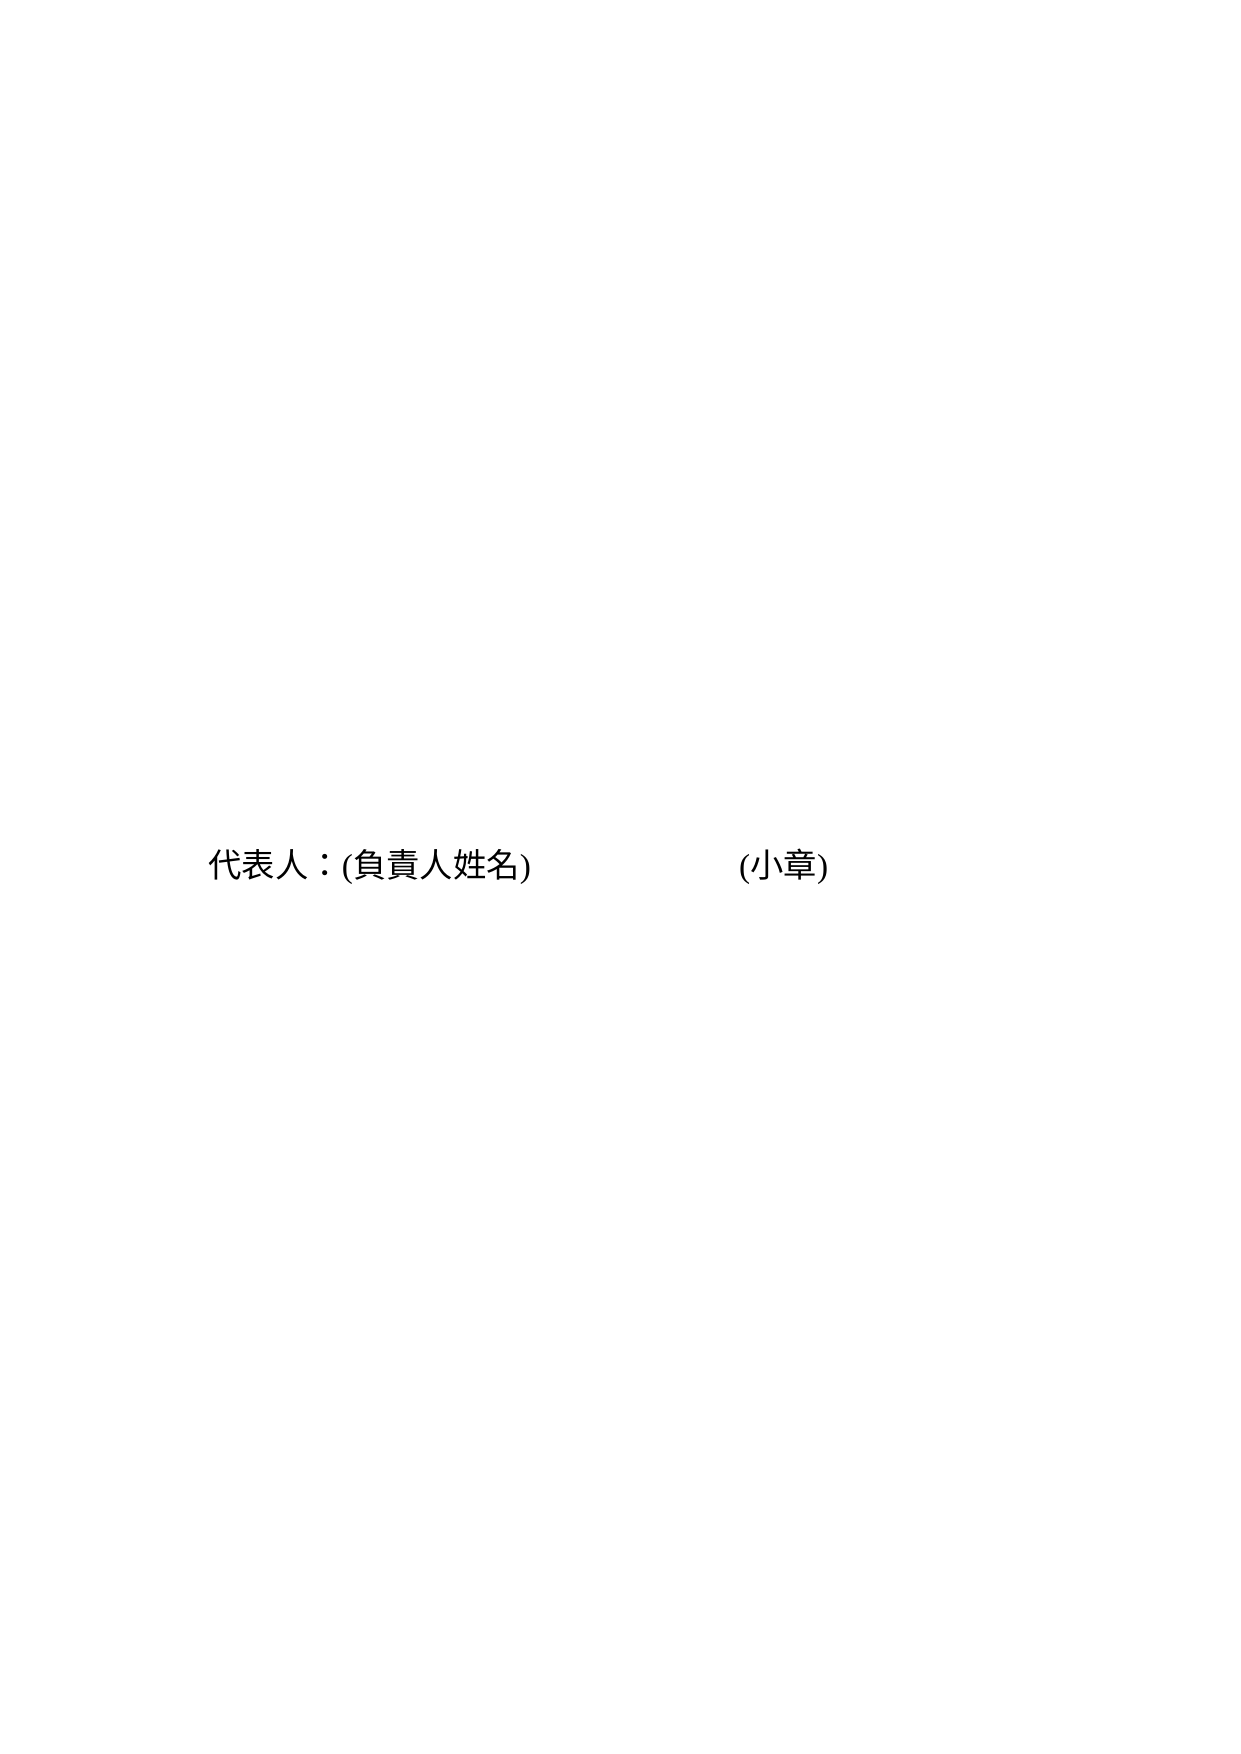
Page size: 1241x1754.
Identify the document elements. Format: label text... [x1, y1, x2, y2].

text 代表人：(負責人姓名) (小章) [75, 822, 1165, 884]
